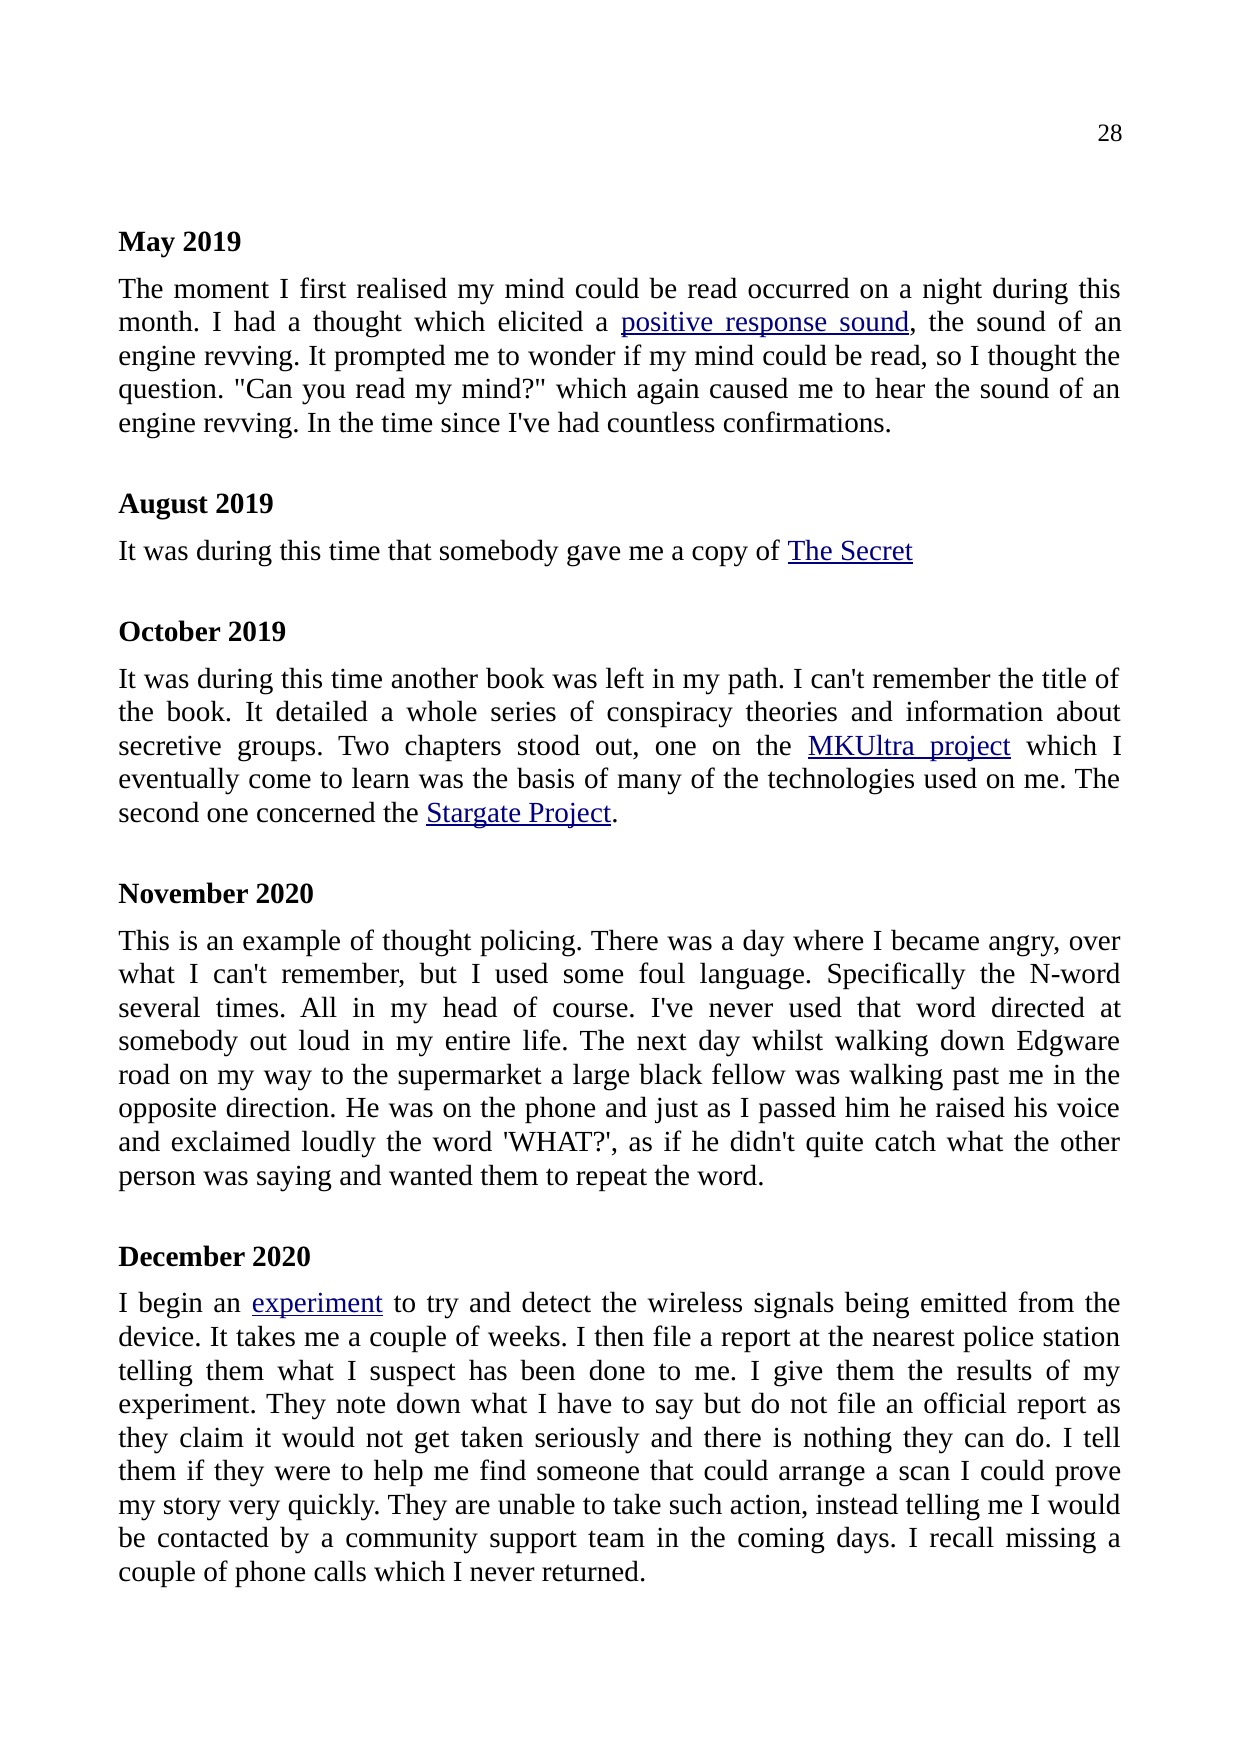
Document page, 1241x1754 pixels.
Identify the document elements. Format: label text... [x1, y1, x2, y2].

subtitle May 2019 [118, 224, 1122, 258]
text The moment I first realised my mind could be read occurred on a night during this month. I had a thought which elicited a positive response sound, the sound of an engine revving. It prompted me to wonder if my mind could be read, so I thought the question. "Can you read my mind?" which again caused me to hear the sound of an engine revving. In the time since I've had countless confirmations. [118, 271, 1122, 438]
subtitle October 2019 [118, 614, 1122, 648]
subtitle November 2020 [118, 877, 1122, 910]
subtitle August 2019 [118, 487, 1122, 520]
text This is an example of thought policing. There was a day where I became angry, over what I can't remember, but I used some foul language. Specifically the N-word several times. All in my head of course. I've never used that word directed at somebody out loud in my entire life. The next day whilst walking down Edgware road on my way to the supermarket a large black fellow was walking past me in the opposite direction. He was on the phone and just as I passed him he raised his voice and exclaimed loudly the word 'WHAT?', as if he didn't quite catch what the other person was saying and wanted them to repeat the word. [118, 923, 1122, 1191]
subtitle December 2020 [118, 1239, 1122, 1273]
text It was during this time that somebody gave me a copy of The Secret [118, 533, 1122, 566]
text I begin an experiment to try and detect the wireless signals being emitted from the device. It takes me a couple of weeks. I then file a report at the nearest police station telling them what I suspect has been done to me. I give them the results of my experiment. They note down what I have to say but do not file an official report as they claim it would not get taken seriously and there is nothing they can do. I tell them if they were to help me find someone that could arrange a scan I could prove my story very quickly. They are unable to take such action, instead telling me I would be contacted by a community support team in the coming days. I recall missing a couple of phone calls which I never returned. [118, 1286, 1122, 1587]
text It was during this time another book was left in my path. I can't remember the title of the book. It detailed a whole series of conspiracy theories and information about secretive groups. Two chapters stood out, one on the MKUltra project which I eventually come to learn was the basis of many of the technologies used on me. The second one concerned the Stargate Project. [118, 661, 1122, 828]
